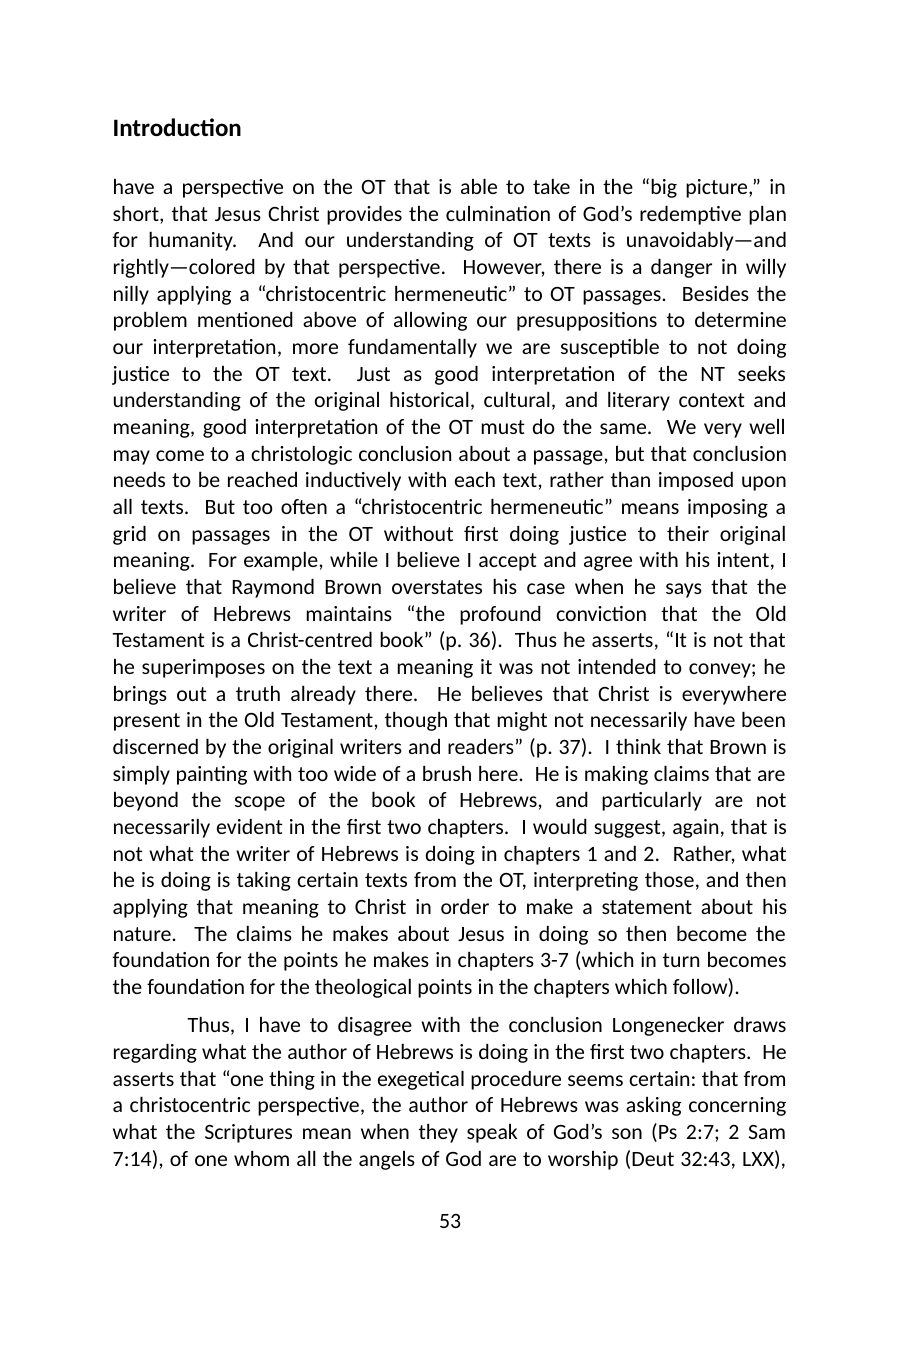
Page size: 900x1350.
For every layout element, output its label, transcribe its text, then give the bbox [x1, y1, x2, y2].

text have a perspective on the OT that is able to take in the “big picture,” in short, that Jesus Christ provides the culmination of God’s redemptive plan for humanity. And our understanding of OT texts is unavoidably—and rightly—colored by that perspective. However, there is a danger in willy nilly applying a “christocentric hermeneutic” to OT passages. Besides the problem mentioned above of allowing our presuppositions to determine our interpretation, more fundamentally we are susceptible to not doing justice to the OT text. Just as good interpretation of the NT seeks understanding of the original historical, cultural, and literary context and meaning, good interpretation of the OT must do the same. We very well may come to a christologic conclusion about a passage, but that conclusion needs to be reached inductively with each text, rather than imposed upon all texts. But too often a “christocentric hermeneutic” means imposing a grid on passages in the OT without first doing justice to their original meaning. For example, while I believe I accept and agree with his intent, I believe that Raymond Brown overstates his case when he says that the writer of Hebrews maintains “the profound conviction that the Old Testament is a Christ-centred book” (p. 36). Thus he asserts, “It is not that he superimposes on the text a meaning it was not intended to convey; he brings out a truth already there. He believes that Christ is everywhere present in the Old Testament, though that might not necessarily have been discerned by the original writers and readers” (p. 37). I think that Brown is simply painting with too wide of a brush here. He is making claims that are beyond the scope of the book of Hebrews, and particularly are not necessarily evident in the first two chapters. I would suggest, again, that is not what the writer of Hebrews is doing in chapters 1 and 2. Rather, what he is doing is taking certain texts from the OT, interpreting those, and then applying that meaning to Christ in order to make a statement about his nature. The claims he makes about Jesus in doing so then become the foundation for the points he makes in chapters 3-7 (which in turn becomes the foundation for the theological points in the chapters which follow). [112, 173, 787, 1000]
text Thus, I have to disagree with the conclusion Longenecker draws regarding what the author of Hebrews is doing in the first two chapters. He asserts that “one thing in the exegetical procedure seems certain: that from a christocentric perspective, the author of Hebrews was asking concerning what the Scriptures mean when they speak of God’s son (Ps 2:7; 2 Sam 7:14), of one whom all the angels of God are to worship (Deut 32:43, LXX), [112, 1012, 787, 1172]
